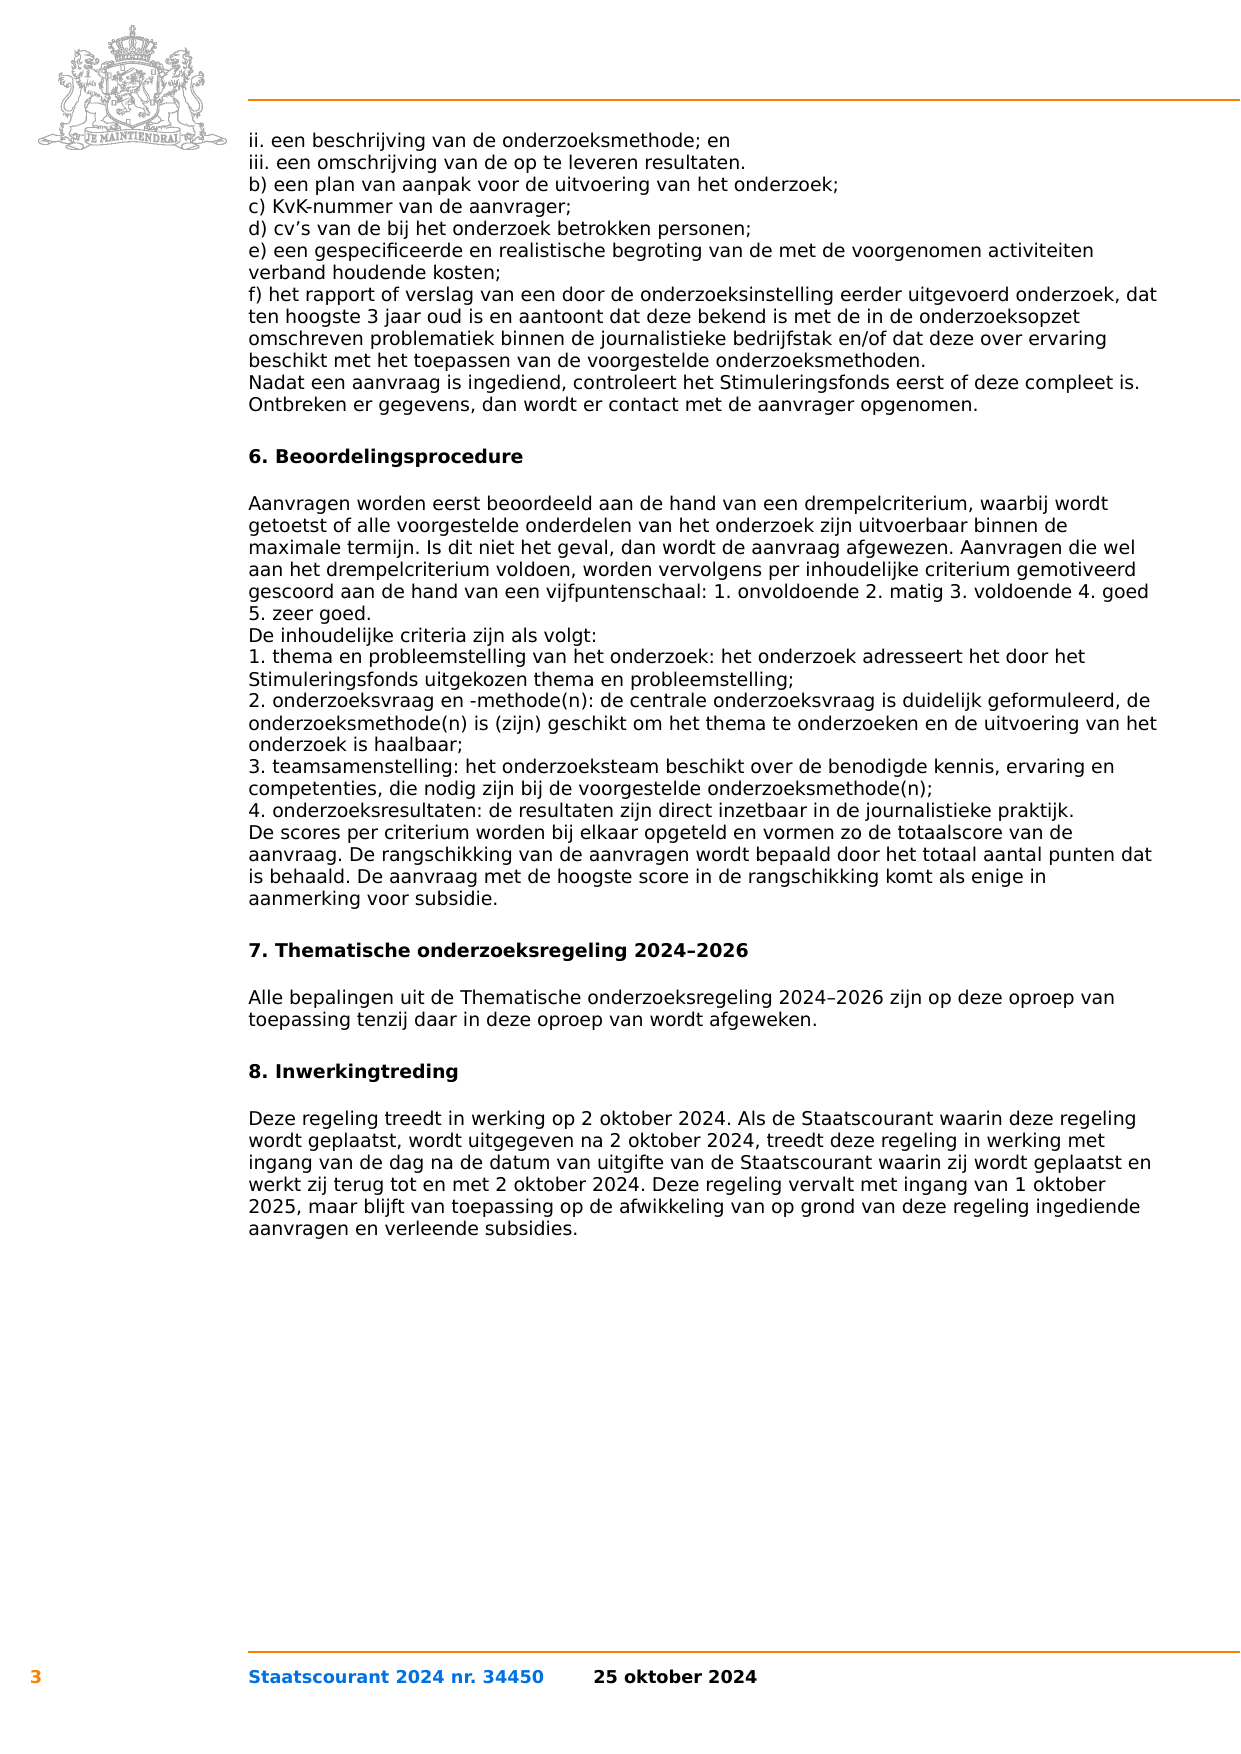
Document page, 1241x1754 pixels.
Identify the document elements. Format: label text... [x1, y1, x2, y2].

text ii. een beschrijving van de onderzoeksmethode; en [248, 130, 1163, 152]
text 1. thema en probleemstelling van het onderzoek: het onderzoek adresseert het door het Stimuleringsfonds uitgekozen thema en probleemstelling; [248, 646, 1163, 690]
text d) cv’s van de bij het onderzoek betrokken personen; [248, 218, 1163, 240]
text De scores per criterium worden bij elkaar opgeteld en vormen zo de totaalscore van de aanvraag. De rangschikking van de aanvragen wordt bepaald door het totaal aantal punten dat is behaald. De aanvraag met de hoogste score in de rangschikking komt als enige in aanmerking voor subsidie. [248, 822, 1163, 910]
text Alle bepalingen uit de Thematische onderzoeksregeling 2024–2026 zijn op deze oproep van toepassing tenzij daar in deze oproep van wordt afgeweken. [248, 987, 1163, 1031]
text 4. onderzoeksresultaten: de resultaten zijn direct inzetbaar in de journalistieke praktijk. [248, 800, 1163, 822]
text b) een plan van aanpak voor de uitvoering van het onderzoek; [248, 174, 1163, 196]
subtitle 8. Inwerkingtreding [248, 1061, 1163, 1083]
text f) het rapport of verslag van een door de onderzoeksinstelling eerder uitgevoerd onderzoek, dat ten hoogste 3 jaar oud is en aantoont dat deze bekend is met de in de onderzoeksopzet omschreven problematiek binnen de journalistieke bedrijfstak en/of dat deze over ervaring beschikt met het toepassen van de voorgestelde onderzoeksmethoden. [248, 284, 1163, 372]
picture [38, 25, 227, 150]
subtitle 6. Beoordelingsprocedure [248, 446, 1163, 468]
text De inhoudelijke criteria zijn als volgt: [248, 624, 1163, 646]
text c) KvK-nummer van de aanvrager; [248, 196, 1163, 218]
text Nadat een aanvraag is ingediend, controleert het Stimuleringsfonds eerst of deze compleet is. Ontbreken er gegevens, dan wordt er contact met de aanvrager opgenomen. [248, 372, 1163, 416]
text 3. teamsamenstelling: het onderzoeksteam beschikt over de benodigde kennis, ervaring en competenties, die nodig zijn bij de voorgestelde onderzoeksmethode(n); [248, 756, 1163, 800]
subtitle 7. Thematische onderzoeksregeling 2024–2026 [248, 940, 1163, 962]
text e) een gespecificeerde en realistische begroting van de met de voorgenomen activiteiten verband houdende kosten; [248, 240, 1163, 284]
text 2. onderzoeksvraag en -methode(n): de centrale onderzoeksvraag is duidelijk geformuleerd, de onderzoeksmethode(n) is (zijn) geschikt om het thema te onderzoeken en de uitvoering van het onderzoek is haalbaar; [248, 690, 1163, 756]
text Aanvragen worden eerst beoordeeld aan de hand van een drempelcriterium, waarbij wordt getoetst of alle voorgestelde onderdelen van het onderzoek zijn uitvoerbaar binnen de maximale termijn. Is dit niet het geval, dan wordt de aanvraag afgewezen. Aanvragen die wel aan het drempelcriterium voldoen, worden vervolgens per inhoudelijke criterium gemotiveerd gescoord aan de hand van een vijfpuntenschaal: 1. onvoldoende 2. matig 3. voldoende 4. goed 5. zeer goed. [248, 493, 1163, 624]
text Deze regeling treedt in werking op 2 oktober 2024. Als de Staatscourant waarin deze regeling wordt geplaatst, wordt uitgegeven na 2 oktober 2024, treedt deze regeling in werking met ingang van de dag na de datum van uitgifte van de Staatscourant waarin zij wordt geplaatst en werkt zij terug tot en met 2 oktober 2024. Deze regeling vervalt met ingang van 1 oktober 2025, maar blijft van toepassing op de afwikkeling van op grond van deze regeling ingediende aanvragen en verleende subsidies. [248, 1108, 1163, 1240]
text iii. een omschrijving van de op te leveren resultaten. [248, 152, 1163, 174]
